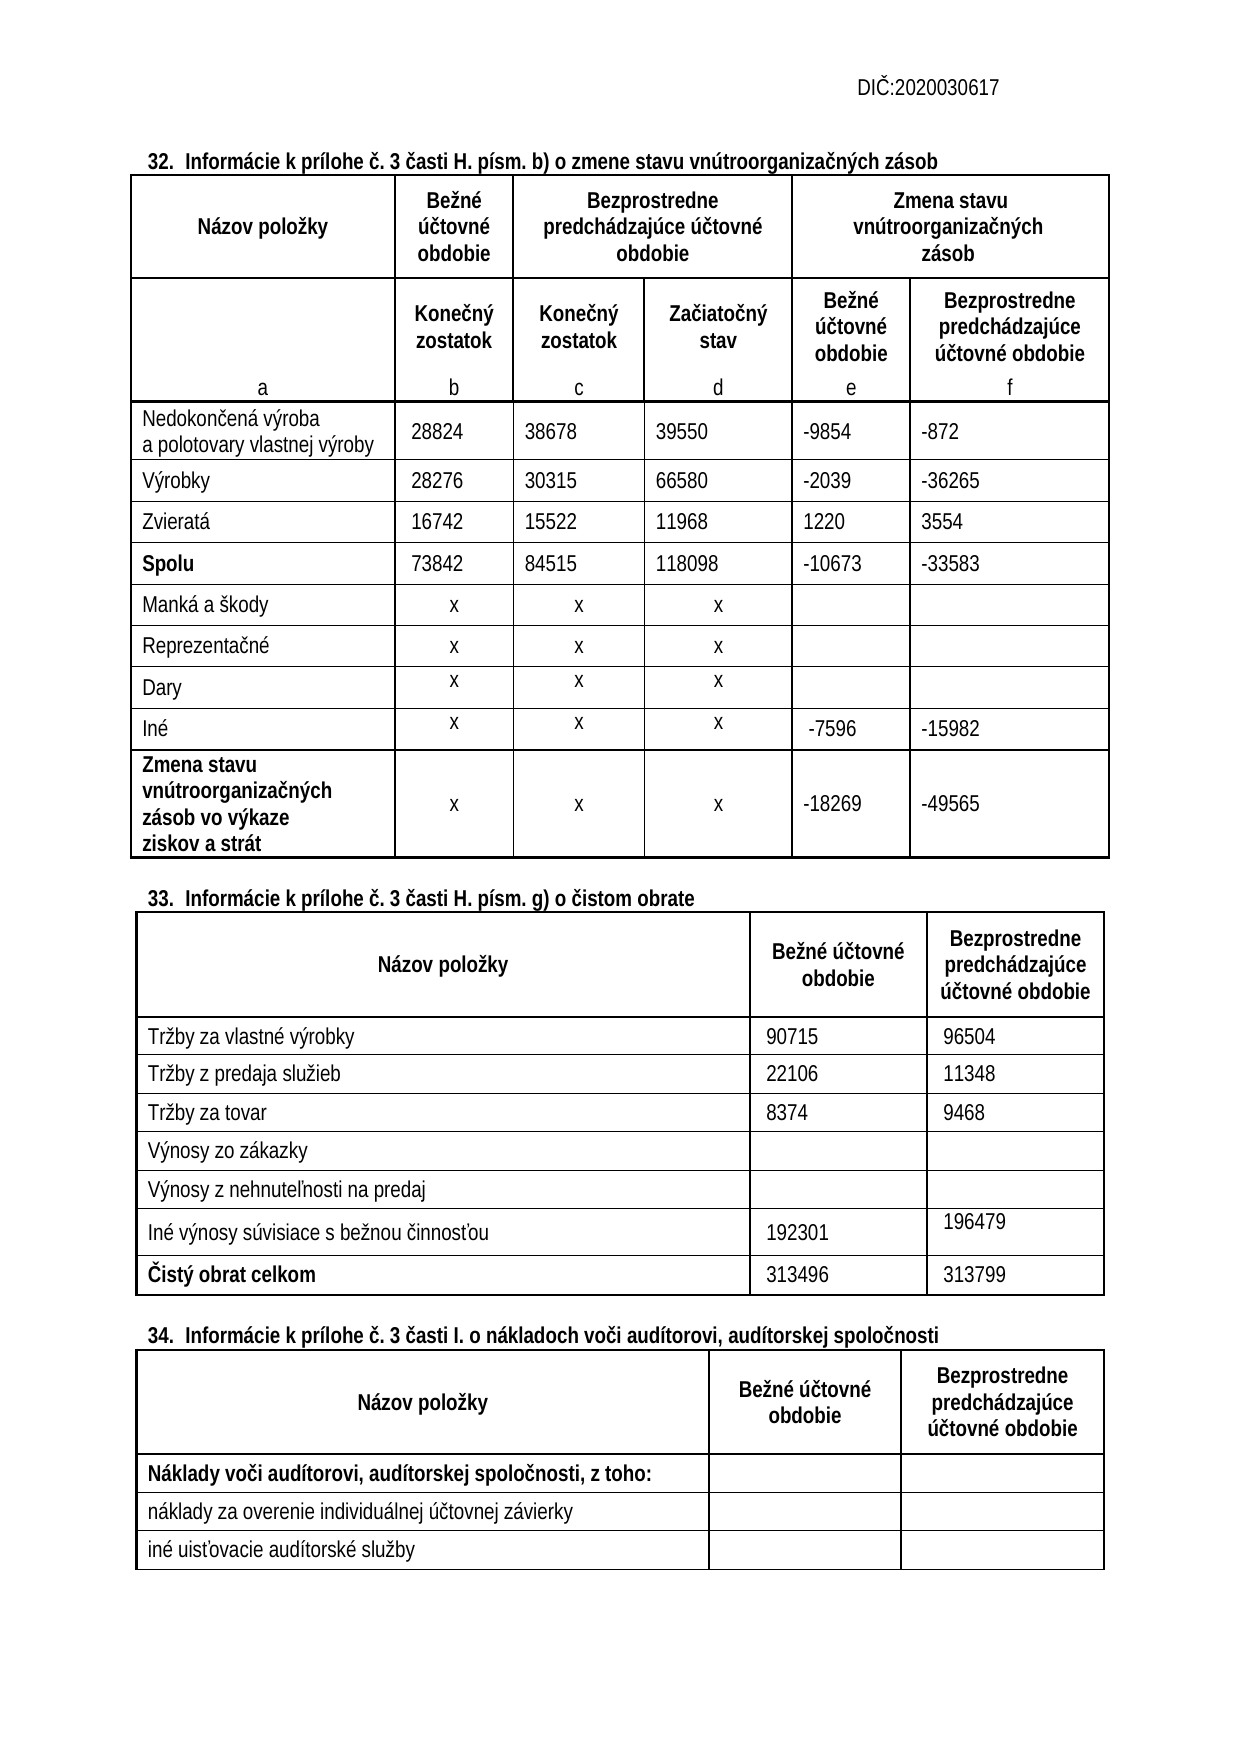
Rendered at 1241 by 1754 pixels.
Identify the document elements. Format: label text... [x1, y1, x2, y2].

table_header Názov položky [138, 913, 749, 1016]
table_cell 22106 [751, 1055, 926, 1093]
table_cell Čistý obrat celkom [138, 1256, 749, 1294]
table_header Bežné účtovné obdobie [710, 1351, 900, 1453]
table_cell c [514, 374, 643, 400]
table_header Názov položky [138, 1351, 708, 1453]
table_cell -10673 [793, 543, 909, 583]
table_cell a [132, 374, 394, 400]
table_cell 192301 [751, 1209, 926, 1255]
table_header Názov položky [132, 176, 394, 277]
table_cell Konečný zostatok [396, 279, 512, 374]
title Informácie k prílohe č. 3 časti H. písm. b) o zmene stavu vnútroorganizačných zásob [148, 148, 1093, 174]
table_cell Manká a škody [132, 585, 394, 625]
table_cell 30315 [514, 460, 644, 501]
title Informácie k prílohe č. 3 časti H. písm. g) o čistom obrate [148, 885, 1093, 911]
table_cell [793, 667, 909, 707]
table_cell [132, 279, 394, 374]
table_cell 8374 [751, 1094, 926, 1131]
table_cell x [514, 626, 644, 666]
table_cell -872 [911, 403, 1108, 459]
table_cell x [396, 626, 513, 666]
table_cell [710, 1455, 900, 1492]
table_cell Tržby z predaja služieb [138, 1055, 749, 1093]
table_cell x [645, 709, 791, 749]
table_cell 73842 [396, 543, 513, 583]
table_cell Iné [132, 709, 394, 749]
table_cell Bezprostredne predchádzajúce účtovné obdobie [911, 279, 1108, 374]
table_cell iné uisťovacie audítorské služby [138, 1531, 708, 1568]
table_cell -18269 [793, 751, 909, 856]
table_cell 196479 [928, 1209, 1103, 1255]
table_cell 66580 [645, 460, 791, 501]
table_cell f [911, 374, 1108, 400]
table_header Bezprostredne predchádzajúce účtovné obdobie [514, 176, 791, 277]
table_cell b [396, 374, 512, 400]
table_cell náklady za overenie individuálnej účtovnej závierky [138, 1493, 708, 1530]
title Informácie k prílohe č. 3 časti I. o nákladoch voči audítorovi, audítorskej spoločnosti [148, 1322, 1093, 1348]
table_cell [902, 1531, 1103, 1568]
table_cell 3554 [911, 502, 1108, 542]
table_cell Výnosy z nehnuteľnosti na predaj [138, 1171, 749, 1208]
table_cell x [514, 585, 644, 625]
table_cell [928, 1132, 1103, 1169]
table_cell x [514, 667, 644, 707]
table_cell Iné výnosy súvisiace s bežnou činnosťou [138, 1209, 749, 1255]
table_cell 90715 [751, 1018, 926, 1054]
table_cell [911, 585, 1108, 625]
table_cell 118098 [645, 543, 791, 583]
table_cell 39550 [645, 403, 791, 459]
table_cell -7596 [793, 709, 909, 749]
table_cell [751, 1171, 926, 1208]
table_cell Dary [132, 667, 394, 707]
table_cell [710, 1531, 900, 1568]
table_cell 15522 [514, 502, 644, 542]
table_cell x [396, 585, 513, 625]
table_cell Výnosy zo zákazky [138, 1132, 749, 1169]
table_cell 1220 [793, 502, 909, 542]
table_cell Zmena stavu vnútroorganizačných zásob vo výkaze ziskov a strát [132, 751, 394, 856]
table_cell d [645, 374, 791, 400]
table_cell [751, 1132, 926, 1169]
table_cell [928, 1171, 1103, 1208]
table_cell Tržby za tovar [138, 1094, 749, 1131]
table_cell [793, 585, 909, 625]
table_cell 84515 [514, 543, 644, 583]
table_cell Náklady voči audítorovi, audítorskej spoločnosti, z toho: [138, 1455, 708, 1492]
table_cell x [645, 585, 791, 625]
table_cell x [396, 709, 513, 749]
table_cell Začiatočný stav [645, 279, 791, 374]
table_cell 28824 [396, 403, 513, 459]
table_header Bezprostredne predchádzajúce účtovné obdobie [928, 913, 1103, 1016]
table_cell [911, 667, 1108, 707]
table_cell -36265 [911, 460, 1108, 501]
table_cell Konečný zostatok [514, 279, 643, 374]
table_cell -33583 [911, 543, 1108, 583]
table_cell x [514, 751, 644, 856]
table_cell 313799 [928, 1256, 1103, 1294]
table_cell x [645, 626, 791, 666]
table_cell x [396, 751, 513, 856]
table_cell x [645, 667, 791, 707]
table_cell 96504 [928, 1018, 1103, 1054]
table_cell [902, 1493, 1103, 1530]
table_header Bežné účtovné obdobie [751, 913, 926, 1016]
table_cell -9854 [793, 403, 909, 459]
table_cell e [793, 374, 909, 400]
table_cell [710, 1493, 900, 1530]
table_cell -49565 [911, 751, 1108, 856]
table_cell [902, 1455, 1103, 1492]
table_header Bežné účtovné obdobie [396, 176, 512, 277]
table_cell 9468 [928, 1094, 1103, 1131]
table_cell Zvieratá [132, 502, 394, 542]
table_cell 313496 [751, 1256, 926, 1294]
table_header Bezprostredne predchádzajúce účtovné obdobie [902, 1351, 1103, 1453]
table_cell Nedokončená výroba a polotovary vlastnej výroby [132, 403, 394, 459]
table_cell -2039 [793, 460, 909, 501]
table_cell -15982 [911, 709, 1108, 749]
table_cell Reprezentačné [132, 626, 394, 666]
table_cell [911, 626, 1108, 666]
table_cell Výrobky [132, 460, 394, 501]
table_cell 16742 [396, 502, 513, 542]
table_cell x [396, 667, 513, 707]
table_cell Bežné účtovné obdobie [793, 279, 909, 374]
table_cell 28276 [396, 460, 513, 501]
table_cell Tržby za vlastné výrobky [138, 1018, 749, 1054]
table_cell 11348 [928, 1055, 1103, 1093]
table_cell 38678 [514, 403, 644, 459]
table_cell [793, 626, 909, 666]
table_cell x [645, 751, 791, 856]
table_cell x [514, 709, 644, 749]
table_cell 11968 [645, 502, 791, 542]
table_cell Spolu [132, 543, 394, 583]
table_header Zmena stavu vnútroorganizačných zásob [793, 176, 1108, 277]
